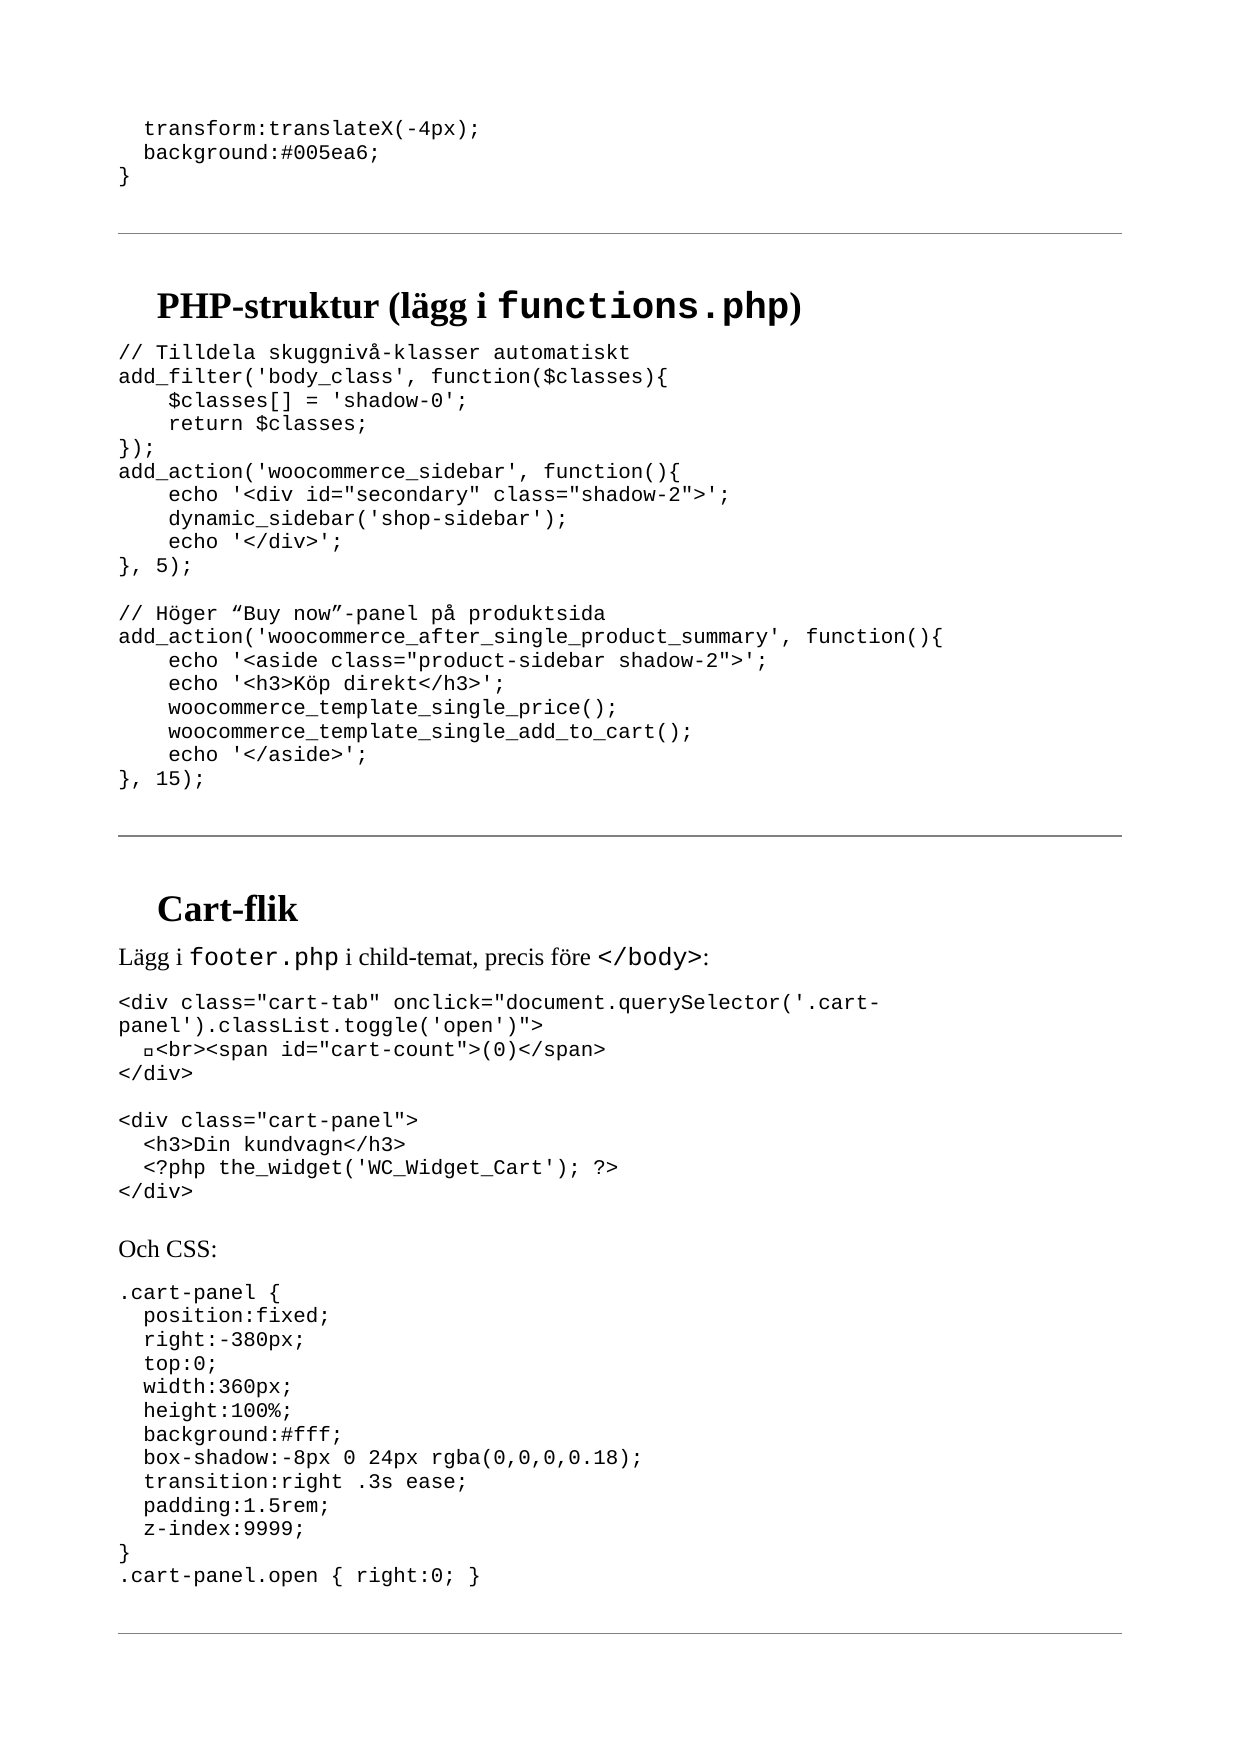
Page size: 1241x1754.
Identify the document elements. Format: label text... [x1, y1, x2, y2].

text background:#005ea6; [118, 142, 1122, 165]
text echo '<div id="secondary" class="shadow-2">'; [118, 484, 1122, 508]
text // Höger “Buy now”-panel på produktsida [118, 602, 1122, 626]
text echo '<aside class="product-sidebar shadow-2">'; [118, 650, 1122, 673]
text 🛒<br><span id="cart-count">(0)</span> [118, 1039, 1122, 1063]
text add_action('woocommerce_sidebar', function(){ [118, 461, 1122, 484]
text z-index:9999; [118, 1518, 1122, 1542]
text woocommerce_template_single_add_to_cart(); [118, 721, 1122, 744]
text dynamic_sidebar('shop-sidebar'); [118, 508, 1122, 532]
text height:100%; [118, 1400, 1122, 1424]
text </div> [118, 1063, 1122, 1086]
subtitle 🛒 Cart-flik [118, 886, 1122, 929]
text add_filter('body_class', function($classes){ [118, 366, 1122, 390]
text $classes[] = 'shadow-0'; [118, 390, 1122, 413]
text } [118, 1542, 1122, 1566]
text <h3>Din kundvagn</h3> [118, 1134, 1122, 1157]
text echo '</aside>'; [118, 744, 1122, 768]
subtitle 🧩 PHP-struktur (lägg i functions.php) [118, 284, 1122, 330]
text Och CSS: [118, 1234, 1122, 1263]
text background:#fff; [118, 1424, 1122, 1447]
text .cart-panel.open { right:0; } [118, 1566, 1122, 1589]
text box-shadow:-8px 0 24px rgba(0,0,0,0.18); [118, 1447, 1122, 1471]
text width:360px; [118, 1376, 1122, 1400]
text <div class="cart-tab" onclick="document.querySelector('.cart-panel').classList.toggle('open')"> [118, 992, 1122, 1039]
text </div> [118, 1181, 1122, 1205]
text <?php the_widget('WC_Widget_Cart'); ?> [118, 1157, 1122, 1181]
text woocommerce_template_single_price(); [118, 697, 1122, 721]
text .cart-panel { [118, 1282, 1122, 1305]
text add_action('woocommerce_after_single_product_summary', function(){ [118, 626, 1122, 650]
text position:fixed; [118, 1305, 1122, 1329]
text transform:translateX(-4px); [118, 118, 1122, 142]
text top:0; [118, 1353, 1122, 1376]
text echo '<h3>Köp direkt</h3>'; [118, 673, 1122, 697]
text } [118, 165, 1122, 189]
text transition:right .3s ease; [118, 1471, 1122, 1494]
text padding:1.5rem; [118, 1494, 1122, 1518]
text }); [118, 437, 1122, 461]
text <div class="cart-panel"> [118, 1110, 1122, 1134]
text Lägg i footer.php i child-temat, precis före </body>: [118, 942, 1122, 973]
text }, 15); [118, 768, 1122, 792]
text echo '</div>'; [118, 532, 1122, 555]
text }, 5); [118, 555, 1122, 579]
text right:-380px; [118, 1329, 1122, 1353]
text return $classes; [118, 413, 1122, 437]
text // Tilldela skuggnivå-klasser automatiskt [118, 342, 1122, 366]
